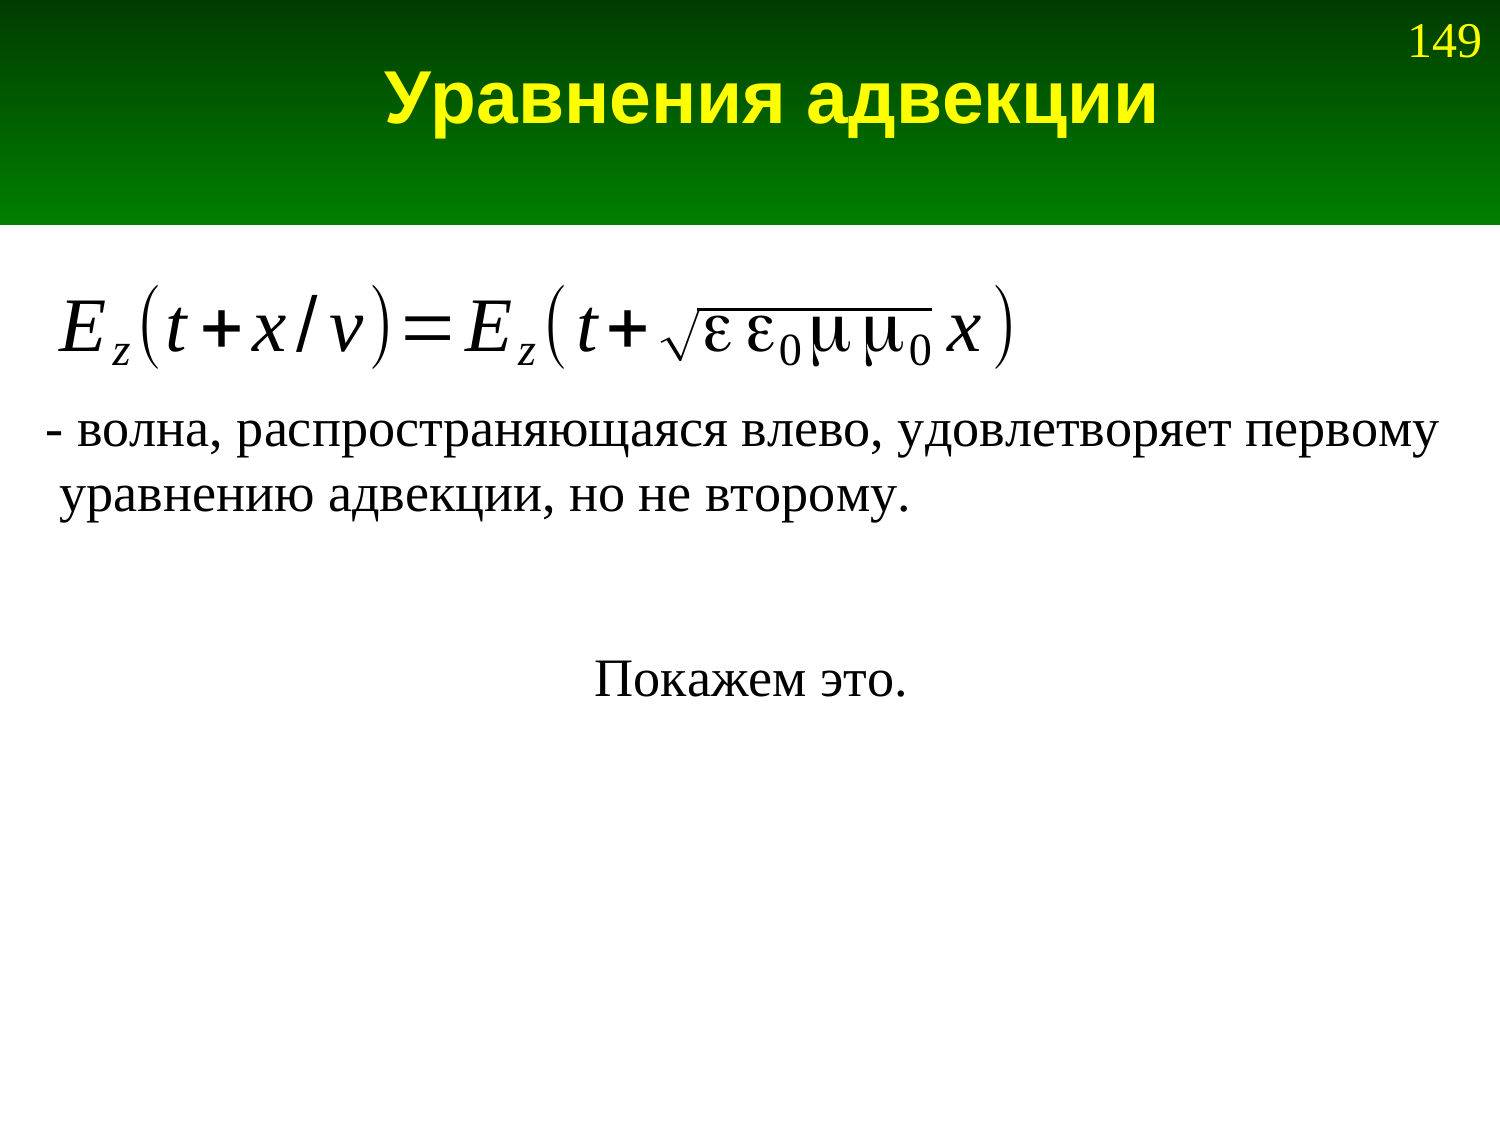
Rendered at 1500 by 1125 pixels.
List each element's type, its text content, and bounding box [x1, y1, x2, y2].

title Уравнения адвекции [123, 0, 1399, 192]
chart [35, 279, 1034, 378]
text_box - волна, распространяющаяся влево, удовлетворяет первому уравнению адвекции, но не второму. [31, 384, 1457, 563]
text_box Покажем это. [579, 635, 924, 716]
